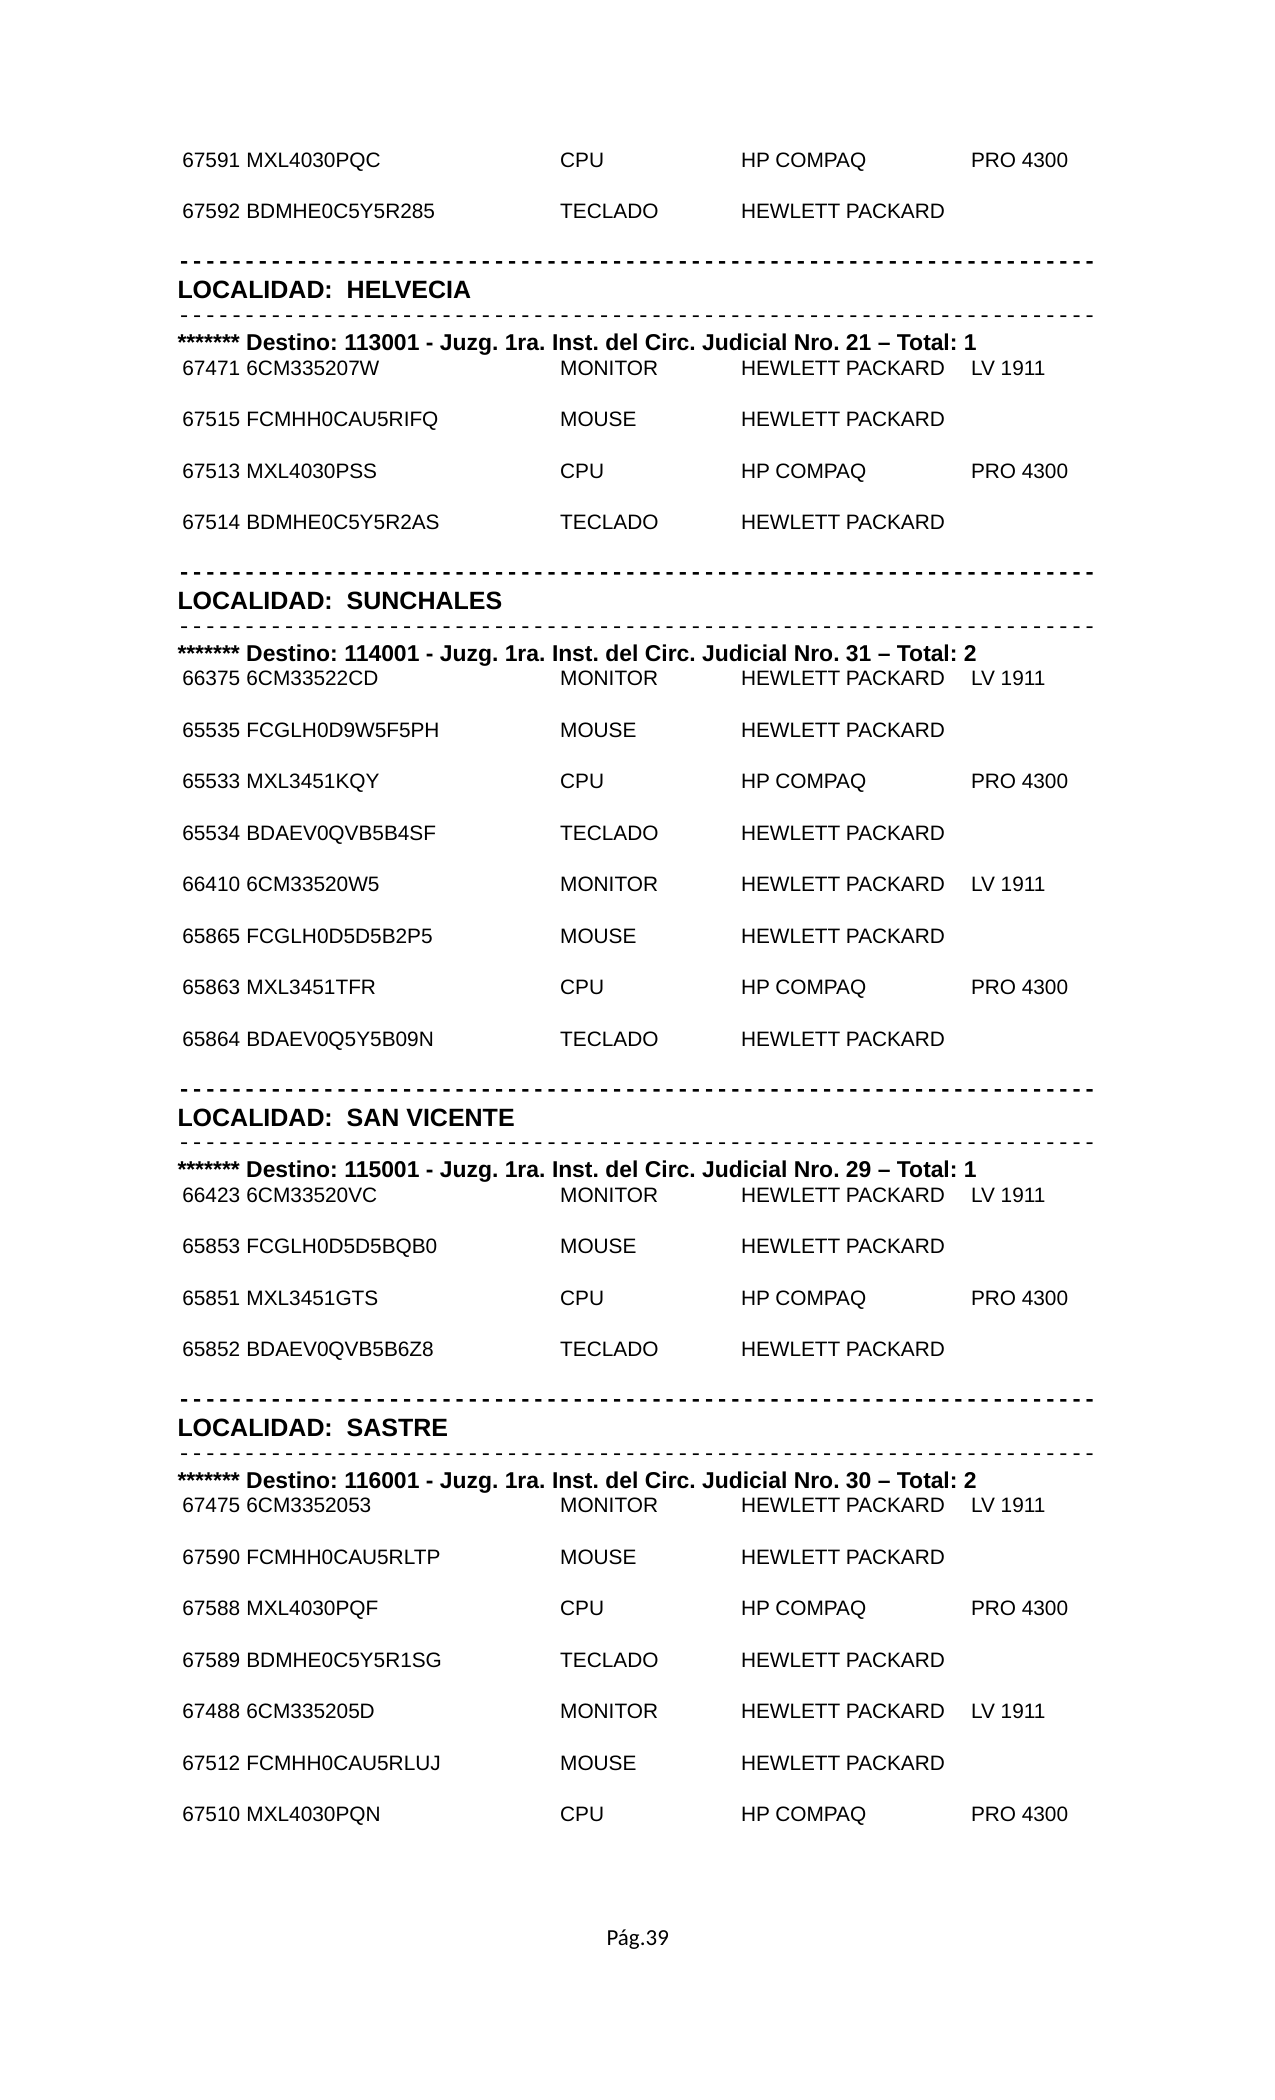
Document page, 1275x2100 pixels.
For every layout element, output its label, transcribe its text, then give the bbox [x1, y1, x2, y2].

table_cell MOUSE [558, 1751, 738, 1802]
table_cell [969, 1649, 1119, 1699]
table_cell CPU [558, 770, 738, 820]
table_header MONITOR [558, 667, 738, 717]
table_cell BDAEV0Q5Y5B09N [244, 1027, 557, 1078]
table_cell 67512 [175, 1751, 243, 1802]
subtitle ---------------------------------------------------------------------- [177, 304, 1231, 329]
table_cell LV 1911 [969, 873, 1119, 923]
subtitle ---------------------------------------------------------------------- [177, 1442, 1231, 1467]
table_cell 67591 [175, 149, 243, 199]
table_cell FCMHH0CAU5RLUJ [244, 1751, 557, 1802]
table_cell HEWLETT PACKARD [739, 719, 968, 769]
table_cell [969, 1235, 1119, 1285]
table_cell [969, 924, 1119, 975]
table_cell [969, 821, 1119, 872]
table_cell HP COMPAQ [739, 770, 968, 820]
subtitle ---------------------------------------------------------------------- [177, 1388, 1225, 1413]
table_cell PRO 4300 [969, 149, 1119, 199]
table_cell 67514 [175, 511, 243, 561]
table_header 6CM33520VC [244, 1184, 557, 1234]
table_cell MXL4030PQC [244, 149, 557, 199]
table_cell 67590 [175, 1546, 243, 1596]
table_cell HEWLETT PACKARD [739, 873, 968, 923]
table_cell PRO 4300 [969, 1597, 1119, 1647]
table_header 67475 [175, 1494, 243, 1544]
table_header LV 1911 [969, 667, 1119, 717]
table_cell 66410 [175, 873, 243, 923]
table_cell CPU [558, 976, 738, 1026]
table_cell [969, 1027, 1119, 1078]
table_cell 65864 [175, 1027, 243, 1078]
table_cell 65853 [175, 1235, 243, 1285]
table_cell TECLADO [558, 1338, 738, 1388]
subtitle ******* Destino: 115001 - Juzg. 1ra. Inst. del Circ. Judicial Nro. 29 – Total: 1 [177, 1156, 1225, 1182]
table_cell TECLADO [558, 821, 738, 872]
table_cell CPU [558, 1803, 738, 1853]
table_cell MONITOR [558, 1700, 738, 1750]
subtitle LOCALIDAD: SAN VICENTE [177, 1103, 1098, 1131]
table_cell BDAEV0QVB5B4SF [244, 821, 557, 872]
table_cell CPU [558, 149, 738, 199]
table_cell MXL4030PQN [244, 1803, 557, 1853]
table_cell 67513 [175, 459, 243, 510]
table_cell HEWLETT PACKARD [739, 1338, 968, 1388]
table_cell HEWLETT PACKARD [739, 924, 968, 975]
table_cell 67589 [175, 1649, 243, 1699]
table_cell TECLADO [558, 200, 738, 251]
table_cell 67588 [175, 1597, 243, 1647]
table_cell PRO 4300 [969, 976, 1119, 1026]
table_cell MXL3451KQY [244, 770, 557, 820]
table_cell 65865 [175, 924, 243, 975]
table_cell HEWLETT PACKARD [739, 1027, 968, 1078]
table_cell [969, 1546, 1119, 1596]
table_header 66375 [175, 667, 243, 717]
table_cell 65533 [175, 770, 243, 820]
table_cell MONITOR [558, 873, 738, 923]
table_cell HP COMPAQ [739, 459, 968, 510]
table_header HEWLETT PACKARD [739, 667, 968, 717]
table_cell 67515 [175, 408, 243, 458]
table_cell HEWLETT PACKARD [739, 1546, 968, 1596]
table_cell TECLADO [558, 511, 738, 561]
table_cell MXL3451GTS [244, 1286, 557, 1337]
table_cell [969, 719, 1119, 769]
table_cell CPU [558, 1286, 738, 1337]
table_cell PRO 4300 [969, 459, 1119, 510]
subtitle ---------------------------------------------------------------------- [177, 615, 1231, 640]
table_cell 65852 [175, 1338, 243, 1388]
subtitle ---------------------------------------------------------------------- [177, 251, 1225, 276]
table_cell TECLADO [558, 1027, 738, 1078]
table_header LV 1911 [969, 1494, 1119, 1544]
table_cell HEWLETT PACKARD [739, 408, 968, 458]
table_cell BDAEV0QVB5B6Z8 [244, 1338, 557, 1388]
table_cell FCGLH0D9W5F5PH [244, 719, 557, 769]
table_cell CPU [558, 459, 738, 510]
table_cell HEWLETT PACKARD [739, 1751, 968, 1802]
table_header HEWLETT PACKARD [739, 356, 968, 407]
subtitle ---------------------------------------------------------------------- [177, 561, 1225, 586]
subtitle ---------------------------------------------------------------------- [177, 1078, 1231, 1103]
table_header HEWLETT PACKARD [739, 1184, 968, 1234]
table_cell PRO 4300 [969, 770, 1119, 820]
table_cell [969, 1751, 1119, 1802]
table_cell LV 1911 [969, 1700, 1119, 1750]
table_cell BDMHE0C5Y5R285 [244, 200, 557, 251]
table_cell MOUSE [558, 924, 738, 975]
table_cell FCMHH0CAU5RLTP [244, 1546, 557, 1596]
table_cell HEWLETT PACKARD [739, 1649, 968, 1699]
subtitle ******* Destino: 114001 - Juzg. 1ra. Inst. del Circ. Judicial Nro. 31 – Total: 2 [177, 640, 1225, 666]
table_cell MOUSE [558, 1235, 738, 1285]
table_cell [969, 1338, 1119, 1388]
table_cell HP COMPAQ [739, 976, 968, 1026]
table_cell 65534 [175, 821, 243, 872]
subtitle LOCALIDAD: SUNCHALES [177, 586, 1098, 615]
table_cell 6CM335205D [244, 1700, 557, 1750]
table_cell MXL3451TFR [244, 976, 557, 1026]
table_cell 67592 [175, 200, 243, 251]
subtitle LOCALIDAD: HELVECIA [177, 276, 1098, 304]
table_cell CPU [558, 1597, 738, 1647]
table_header MONITOR [558, 356, 738, 407]
table_cell 67510 [175, 1803, 243, 1853]
table_cell HEWLETT PACKARD [739, 511, 968, 561]
table_cell HEWLETT PACKARD [739, 1235, 968, 1285]
table_header HEWLETT PACKARD [739, 1494, 968, 1544]
table_header MONITOR [558, 1184, 738, 1234]
table_cell PRO 4300 [969, 1803, 1119, 1853]
table_cell FCGLH0D5D5B2P5 [244, 924, 557, 975]
table_header 6CM3352053 [244, 1494, 557, 1544]
table_cell FCMHH0CAU5RIFQ [244, 408, 557, 458]
table_cell FCGLH0D5D5BQB0 [244, 1235, 557, 1285]
table_cell HEWLETT PACKARD [739, 821, 968, 872]
table_header LV 1911 [969, 1184, 1119, 1234]
subtitle ******* Destino: 113001 - Juzg. 1ra. Inst. del Circ. Judicial Nro. 21 – Total: 1 [177, 329, 1225, 355]
table_header 67471 [175, 356, 243, 407]
table_cell BDMHE0C5Y5R1SG [244, 1649, 557, 1699]
table_cell [969, 408, 1119, 458]
table_cell HP COMPAQ [739, 149, 968, 199]
table_cell TECLADO [558, 1649, 738, 1699]
table_cell HEWLETT PACKARD [739, 1700, 968, 1750]
table_cell HEWLETT PACKARD [739, 200, 968, 251]
table_cell 65863 [175, 976, 243, 1026]
table_header 6CM33522CD [244, 667, 557, 717]
table_cell 65535 [175, 719, 243, 769]
table_cell [969, 200, 1119, 251]
table_header 66423 [175, 1184, 243, 1234]
subtitle ******* Destino: 116001 - Juzg. 1ra. Inst. del Circ. Judicial Nro. 30 – Total: 2 [177, 1467, 1225, 1493]
table_cell MXL4030PQF [244, 1597, 557, 1647]
subtitle ---------------------------------------------------------------------- [177, 1131, 1231, 1156]
table_cell 65851 [175, 1286, 243, 1337]
table_cell MXL4030PSS [244, 459, 557, 510]
table_cell BDMHE0C5Y5R2AS [244, 511, 557, 561]
table_cell 67488 [175, 1700, 243, 1750]
table_cell [969, 511, 1119, 561]
table_cell MOUSE [558, 408, 738, 458]
table_cell HP COMPAQ [739, 1597, 968, 1647]
table_cell 6CM33520W5 [244, 873, 557, 923]
subtitle LOCALIDAD: SASTRE [177, 1413, 1098, 1442]
table_cell MOUSE [558, 719, 738, 769]
table_header LV 1911 [969, 356, 1119, 407]
table_cell MOUSE [558, 1546, 738, 1596]
table_cell PRO 4300 [969, 1286, 1119, 1337]
table_cell HP COMPAQ [739, 1803, 968, 1853]
table_header MONITOR [558, 1494, 738, 1544]
table_cell HP COMPAQ [739, 1286, 968, 1337]
table_header 6CM335207W [244, 356, 557, 407]
